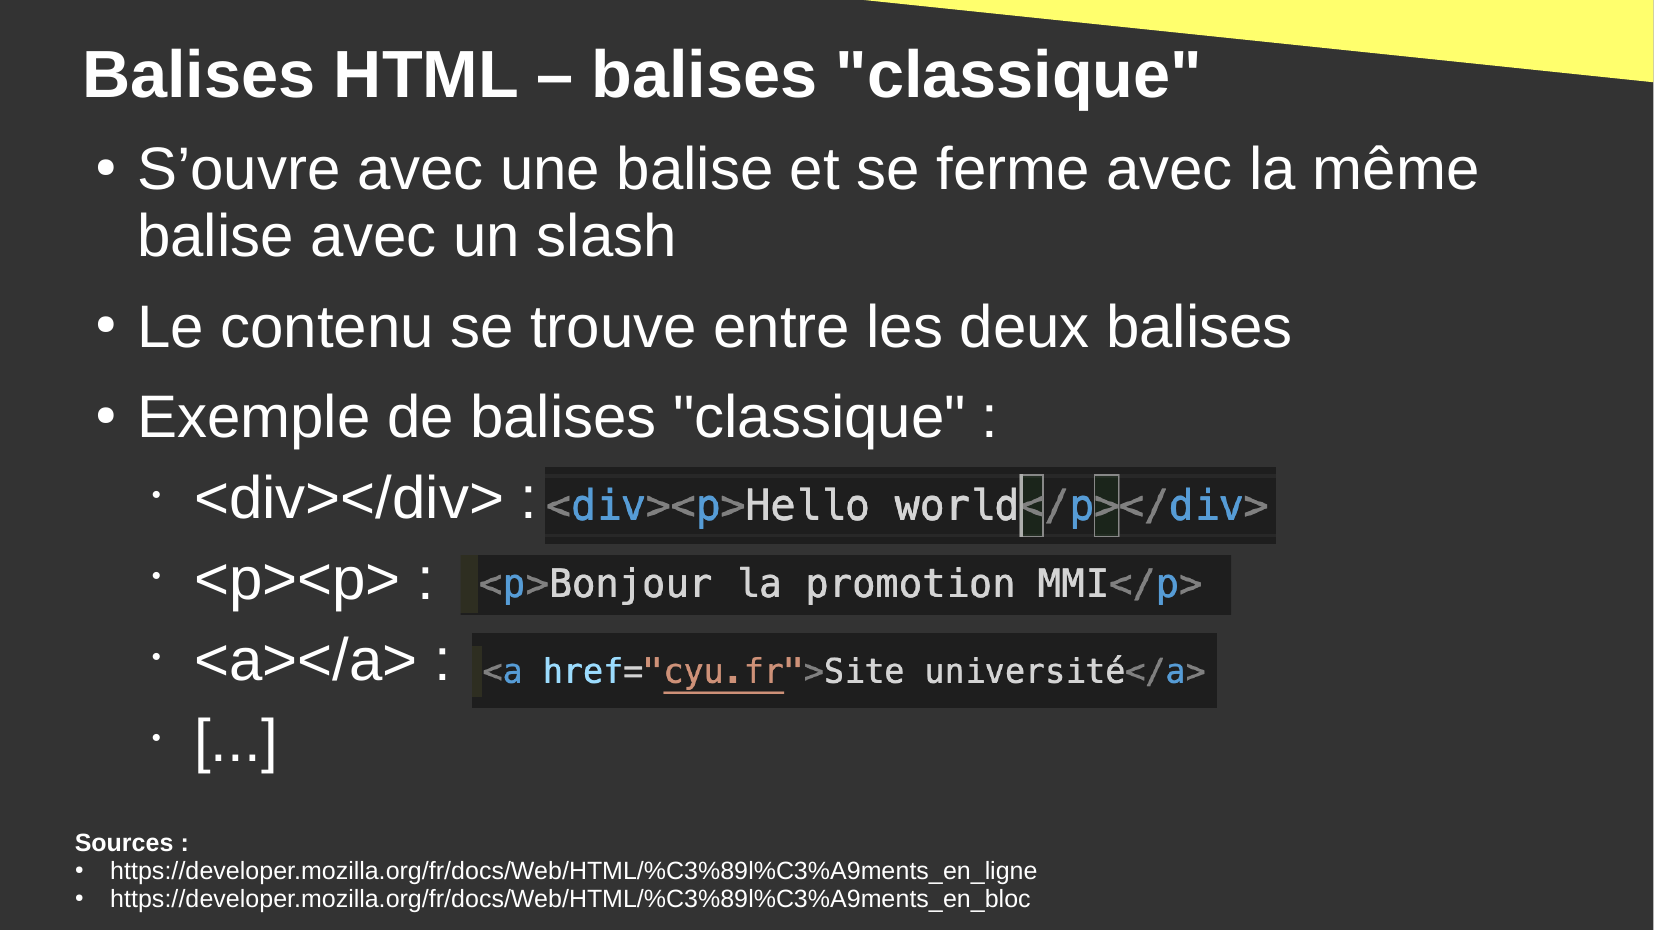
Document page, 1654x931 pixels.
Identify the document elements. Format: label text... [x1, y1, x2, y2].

list S’ouvre avec une balise et se ferme avec la même balise avec un slash Le contenu se trouve entre les deux balises Exemple de balises "classique" : <div></div> : <p><p> : <a></a> : [...] [80, 135, 1620, 777]
picture [472, 633, 1217, 708]
picture [545, 467, 1276, 544]
text_box [863, 0, 1654, 83]
text_box Sources : https://developer.mozilla.org/fr/docs/Web/HTML/%C3%89l%C3%A9ments_en_ligne https://developer.mozilla.org/fr/docs/Web/HTML/%C3%89l%C3%A9ments_en_bloc [59, 821, 1546, 920]
title Balises HTML – balises "classique" [82, 37, 1571, 122]
picture [460, 555, 1232, 615]
